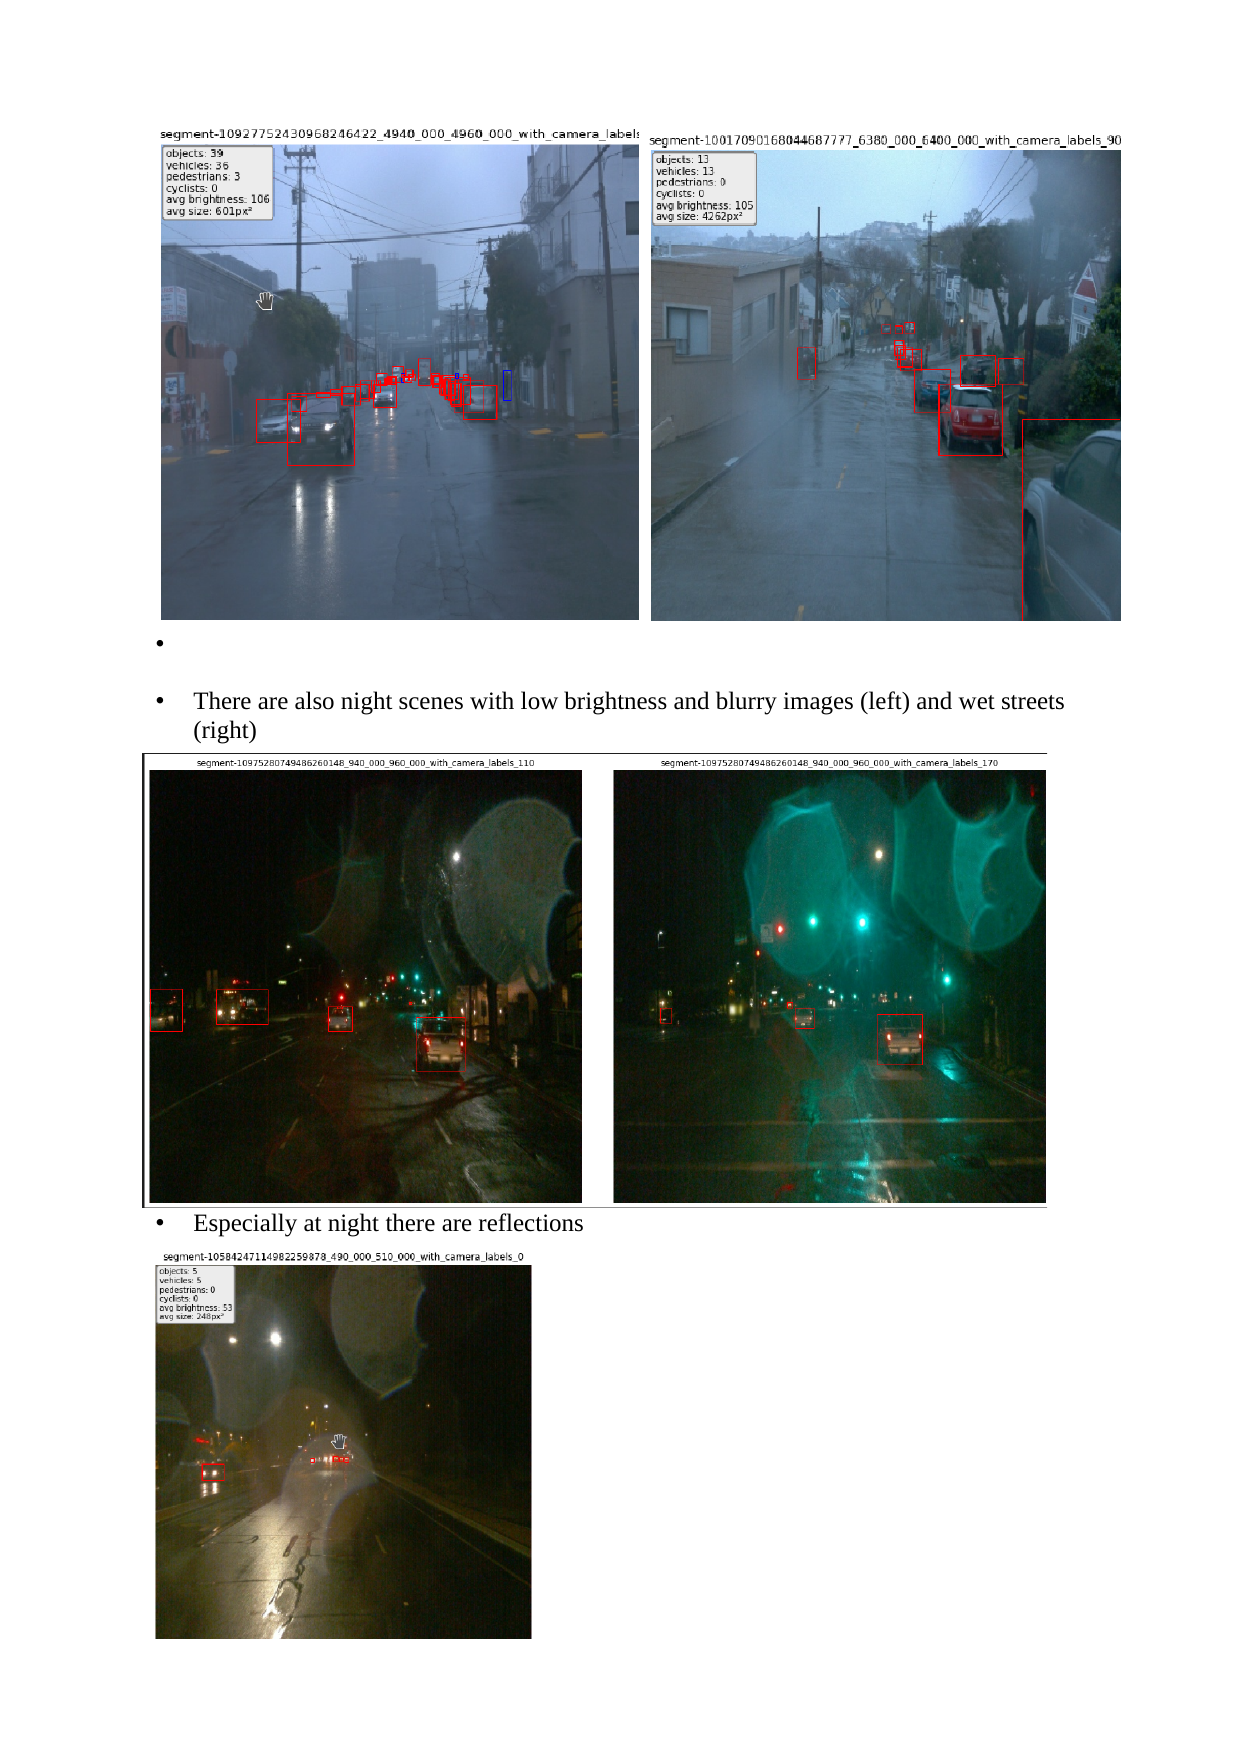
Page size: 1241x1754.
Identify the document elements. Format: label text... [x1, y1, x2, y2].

picture [148, 126, 1142, 629]
picture [150, 1241, 552, 1642]
list Especially at night there are reflections [156, 744, 1122, 1236]
list There are also night scenes with low brightness and blurry images (left) and wet streets (right) [156, 686, 1122, 744]
picture [142, 753, 1048, 1208]
